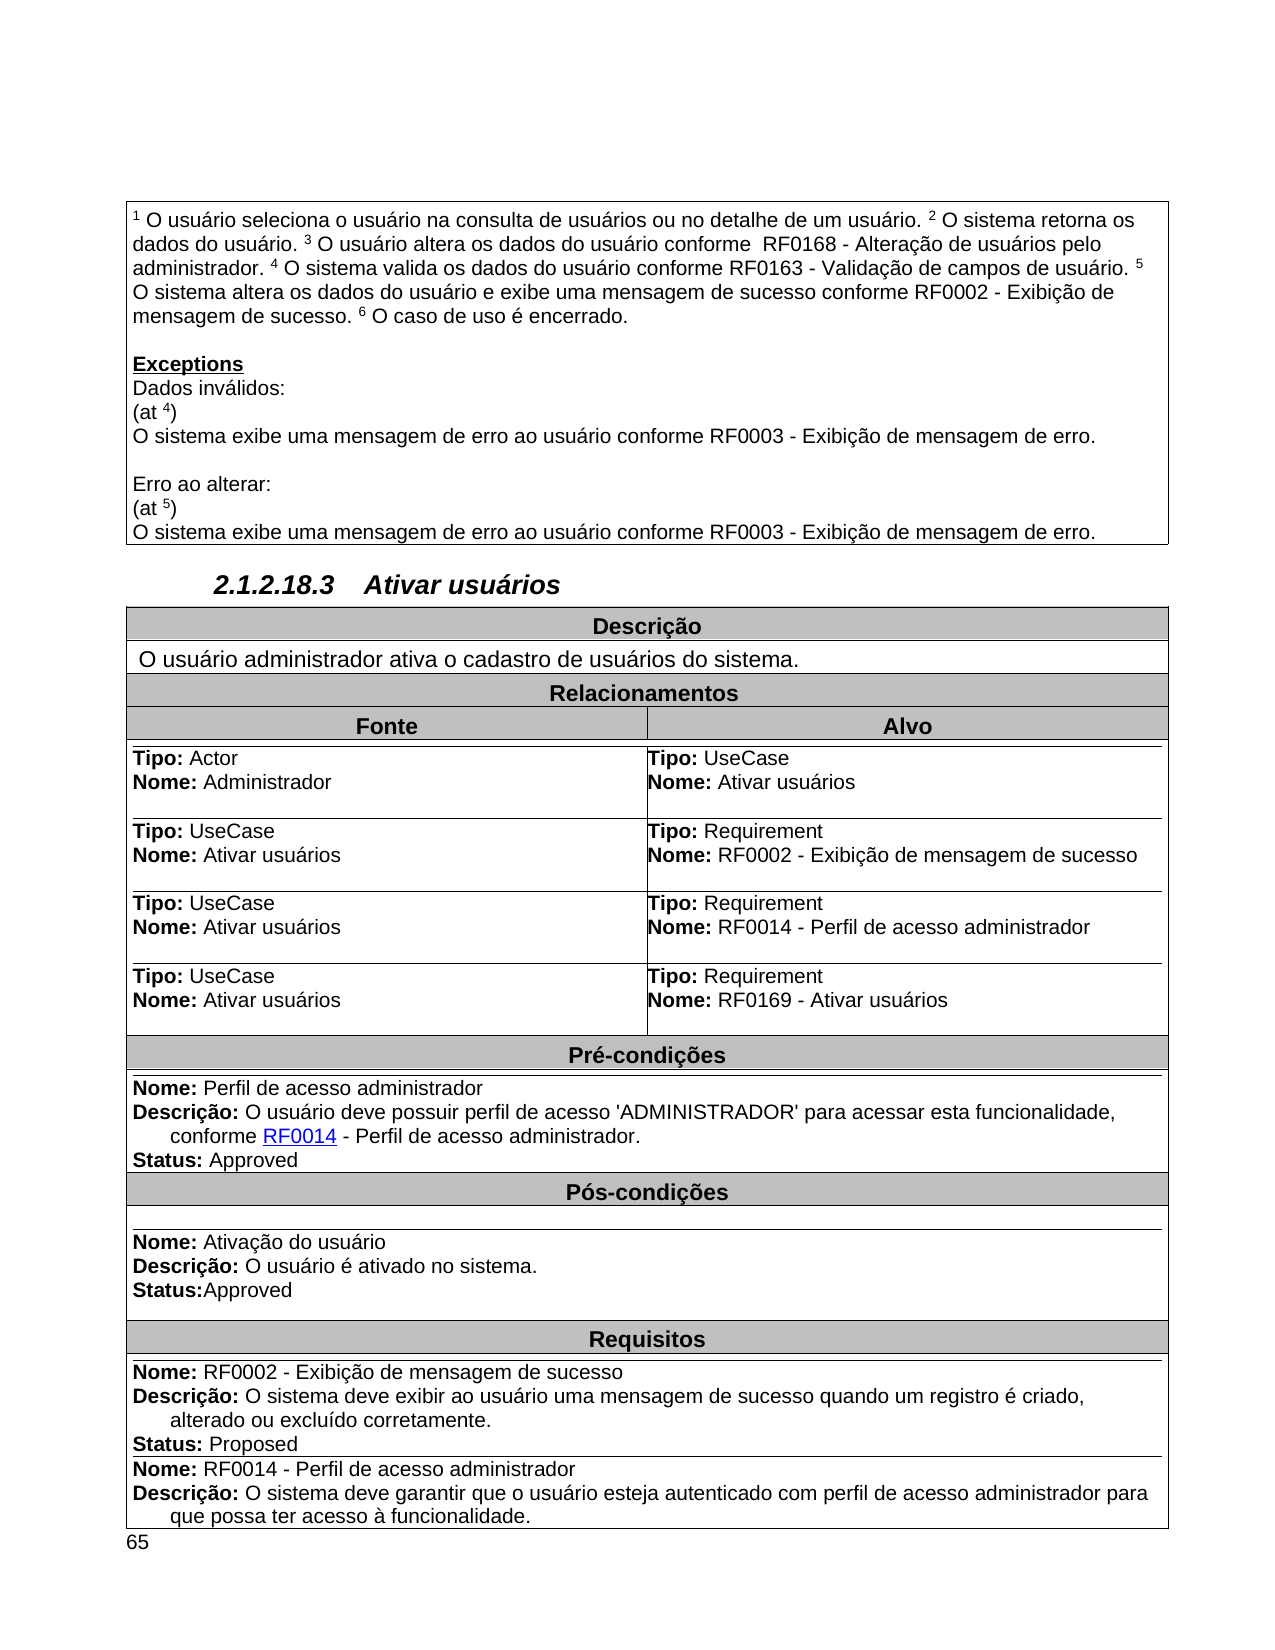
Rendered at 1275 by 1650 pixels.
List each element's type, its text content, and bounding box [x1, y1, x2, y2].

table_cell Pós-condições [127, 1173, 1168, 1205]
table_cell Tipo: Requirement Nome: RF0002 - Exibição de mensagem de sucesso [648, 819, 1162, 891]
table_cell Relacionamentos [127, 674, 1168, 706]
table_cell [127, 740, 1168, 1035]
table_cell [127, 1354, 1168, 1528]
table_cell Tipo: UseCase Nome: Ativar usuários [133, 964, 647, 1035]
table_cell Pré-condições [127, 1036, 1168, 1068]
table_cell Tipo: UseCase Nome: Ativar usuários [133, 819, 647, 891]
list Ativar usuários [214, 569, 1155, 600]
table_cell Requisitos [127, 1321, 1168, 1353]
table_header Nome: RF0002 - Exibição de mensagem de sucesso Descrição: O sistema deve exibir ao usuário uma mensagem de sucesso quando um registro é criado, alterado ou excluído corretamente. Status: Proposed [133, 1361, 1162, 1456]
table_cell Tipo: Requirement Nome: RF0014 - Perfil de acesso administrador [648, 892, 1162, 963]
table_cell Tipo: Requirement Nome: RF0169 - Ativar usuários [648, 964, 1162, 1035]
table_cell O usuário administrador ativa o cadastro de usuários do sistema. [127, 641, 1168, 673]
table_header Nome: Ativação do usuário Descrição: O usuário é ativado no sistema. Status:Approved [133, 1230, 1162, 1302]
table_header Descrição [127, 608, 1168, 639]
table_header Tipo: UseCase Nome: Ativar usuários [648, 747, 1162, 818]
table_cell [127, 1070, 1168, 1172]
table_cell [127, 1206, 1168, 1319]
table_cell Alvo [648, 707, 1168, 739]
table_header Tipo: Actor Nome: Administrador [133, 747, 647, 818]
table_cell 1 O usuário seleciona o usuário na consulta de usuários ou no detalhe de um usuário. 2 O sistema retorna os dados do usuário. 3 O usuário altera os dados do usuário conforme RF0168 - Alteração de usuários pelo administrador. 4 O sistema valida os dados do usuário conforme RF0163 - Validação de campos de usuário. 5 O sistema altera os dados do usuário e exibe uma mensagem de sucesso conforme RF0002 - Exibição de mensagem de sucesso. 6 O caso de uso é encerrado. Exceptions Dados inválidos: (at 4) O sistema exibe uma mensagem de erro ao usuário conforme RF0003 - Exibição de mensagem de erro. Erro ao alterar: (at 5) O sistema exibe uma mensagem de erro ao usuário conforme RF0003 - Exibição de mensagem de erro. [127, 202, 1168, 543]
table_cell Tipo: UseCase Nome: Ativar usuários [133, 892, 647, 963]
table_header Nome: Perfil de acesso administrador Descrição: O usuário deve possuir perfil de acesso 'ADMINISTRADOR' para acessar esta funcionalidade, conforme RF0014 - Perfil de acesso administrador. Status: Approved [133, 1076, 1162, 1172]
table_cell Nome: RF0014 - Perfil de acesso administrador Descrição: O sistema deve garantir que o usuário esteja autenticado com perfil de acesso administrador para que possa ter acesso à funcionalidade. [133, 1457, 1162, 1528]
table_cell Fonte [127, 707, 647, 739]
